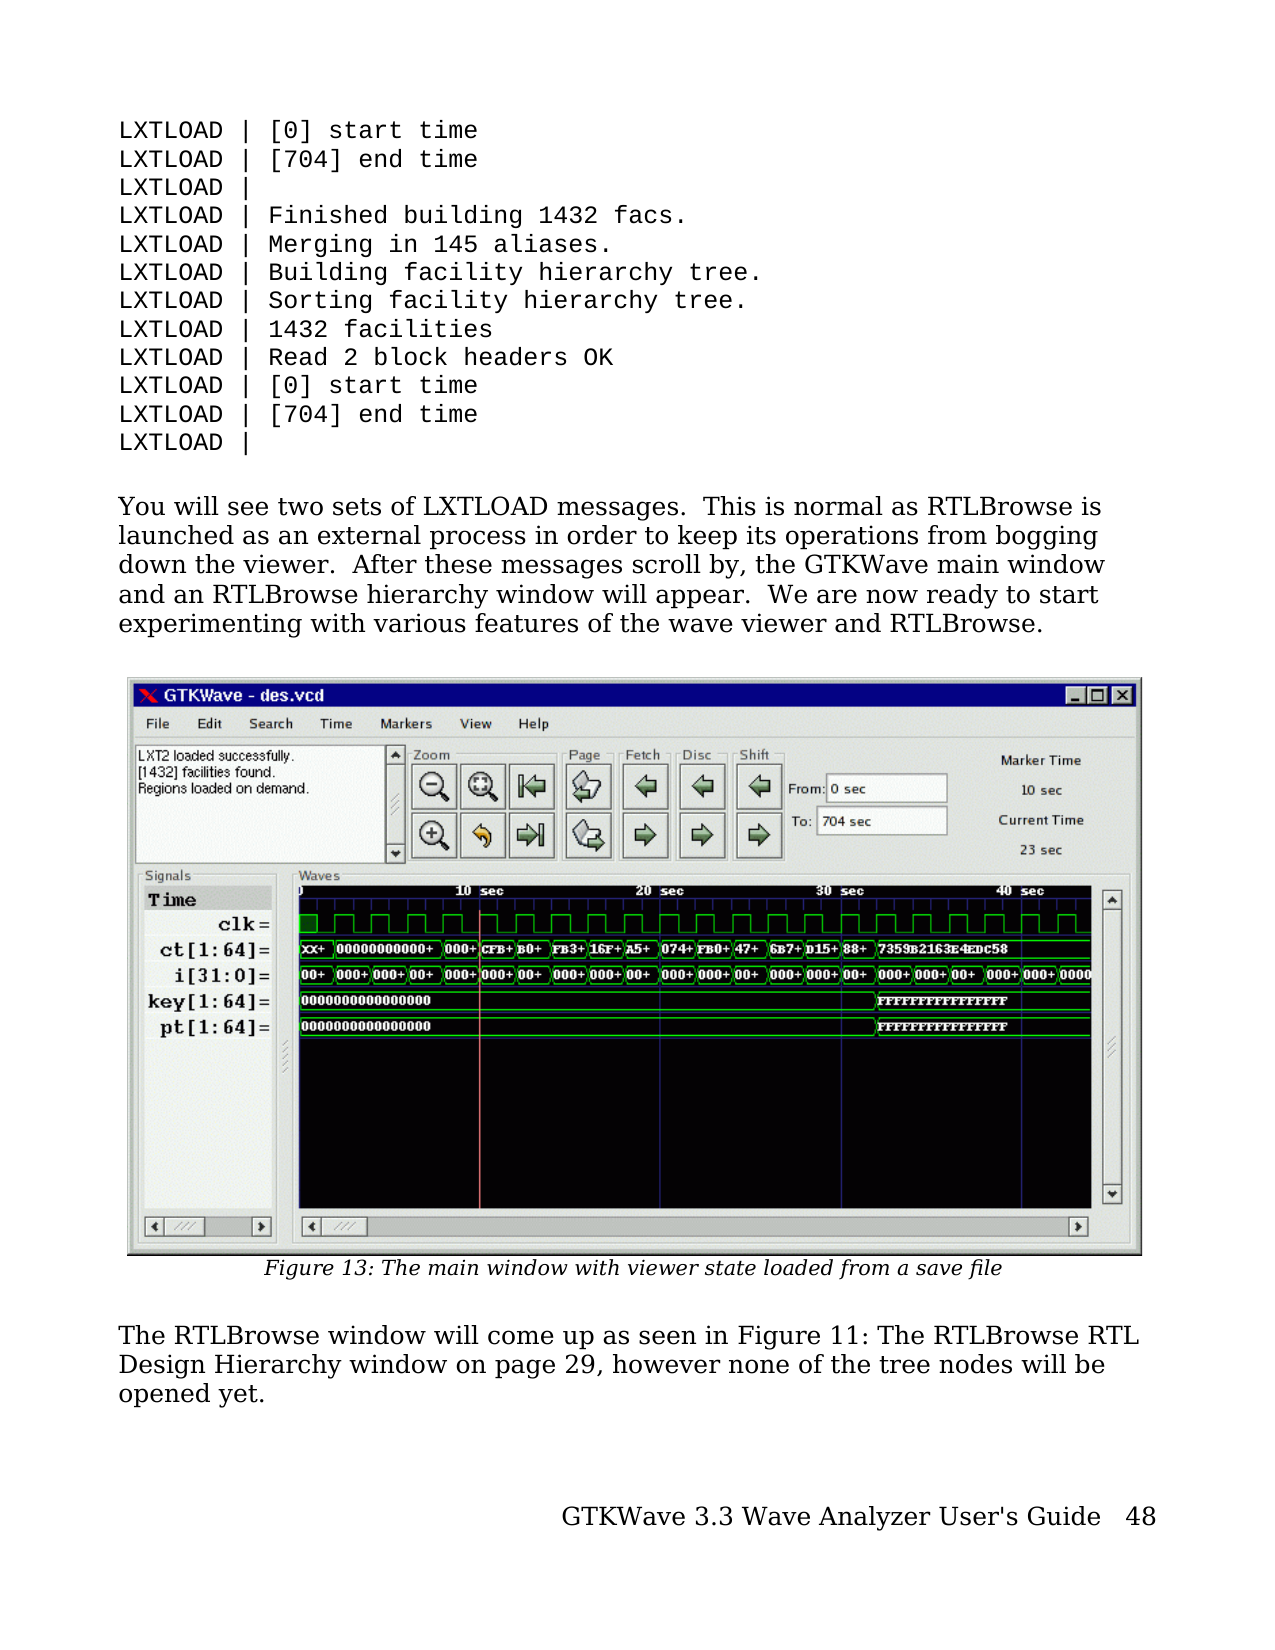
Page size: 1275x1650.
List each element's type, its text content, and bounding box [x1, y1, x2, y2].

text You will see two sets of LXTLOAD messages. This is normal as RTLBrowse is launched as an external process in order to keep its operations from bogging down the viewer. After these messages scroll by, the GTKWave main window and an RTLBrowse hierarchy window will appear. We are now ready to start experimenting with various features of the wave viewer and RTLBrowse. [118, 492, 1157, 638]
text LXTLOAD | [0] start time [118, 118, 1157, 146]
text LXTLOAD | [118, 430, 1157, 458]
text The RTLBrowse window will come up as seen in Figure 11: The RTLBrowse RTL Design Hierarchy window on page 29, however none of the tree nodes will be opened yet. [118, 638, 1157, 1408]
text Figure 13: The main window with viewer state loaded from a save file [127, 1256, 1142, 1280]
text LXTLOAD | Merging in 145 aliases. [118, 231, 1157, 260]
text LXTLOAD | [704] end time [118, 401, 1157, 430]
text [118, 665, 1151, 1309]
text LXTLOAD | Read 2 block headers OK [118, 345, 1157, 373]
text LXTLOAD | Finished building 1432 facs. [118, 203, 1157, 231]
text LXTLOAD | Building facility hierarchy tree. [118, 260, 1157, 288]
text LXTLOAD | [704] end time [118, 146, 1157, 175]
text LXTLOAD | [118, 175, 1157, 203]
text LXTLOAD | 1432 facilities [118, 316, 1157, 345]
picture [127, 677, 1143, 1256]
text LXTLOAD | Sorting facility hierarchy tree. [118, 288, 1157, 316]
text LXTLOAD | [0] start time [118, 373, 1157, 401]
